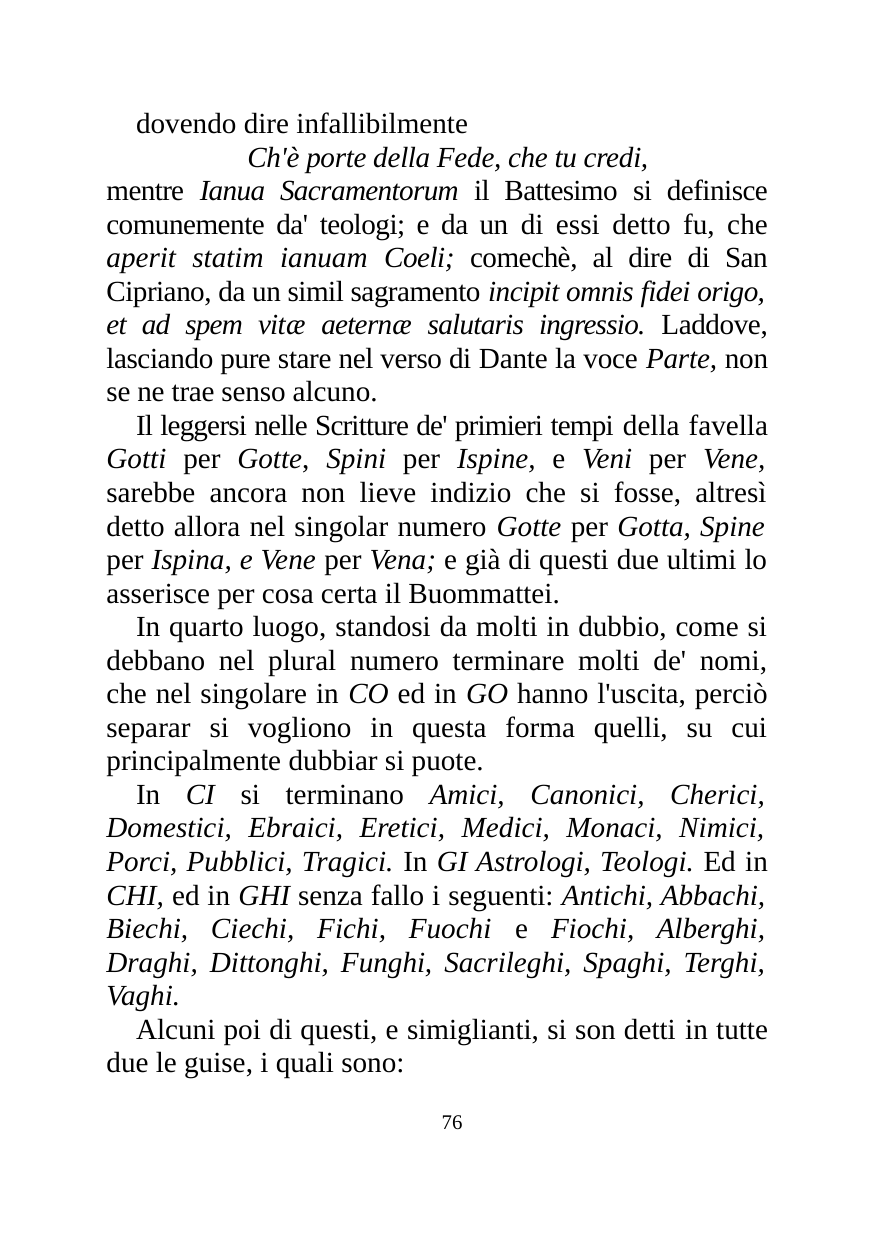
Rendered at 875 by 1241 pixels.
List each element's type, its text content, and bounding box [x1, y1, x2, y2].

text Ch'è porte della Fede, che tu credi, [106, 140, 768, 173]
text dovendo dire infallibilmente [106, 106, 768, 140]
text mentre Ianua Sacramentorum il Battesimo si definisce comunemente da' teologi; e da un di essi detto fu, che aperit statim ianuam Coeli; comechè, al dire di San Cipriano, da un simil sagramento incipit omnis fidei origo, et ad spem vitæ aeternæ salutaris ingressio. Laddove, lasciando pure stare nel verso di Dante la voce Parte, non se ne trae senso alcuno. [106, 173, 768, 408]
text In CI si terminano Amici, Canonici, Cherici, Domestici, Ebraici, Eretici, Medici, Monaci, Nimici, Porci, Pubblici, Tragici. In GI Astrologi, Teologi. Ed in CHI, ed in GHI senza fallo i seguenti: Antichi, Abbachi, Biechi, Ciechi, Fichi, Fuochi e Fiochi, Alberghi, Draghi, Dittonghi, Funghi, Sacrileghi, Spaghi, Terghi, Vaghi. [106, 777, 768, 1012]
text In quarto luogo, standosi da molti in dubbio, come si debbano nel plural numero terminare molti de' nomi, che nel singolare in CO ed in GO hanno l'uscita, perciò separar si vogliono in questa forma quelli, su cui principalmente dubbiar si puote. [106, 609, 768, 777]
text Alcuni poi di questi, e simiglianti, si son detti in tutte due le guise, i quali sono: [106, 1012, 768, 1079]
text Il leggersi nelle Scritture de' primieri tempi della favella Gotti per Gotte, Spini per Ispine, e Veni per Vene, sarebbe ancora non lieve indizio che si fosse, altresì detto allora nel singolar numero Gotte per Gotta, Spine per Ispina, e Vene per Vena; e già di questi due ultimi lo asserisce per cosa certa il Buommattei. [106, 408, 768, 609]
